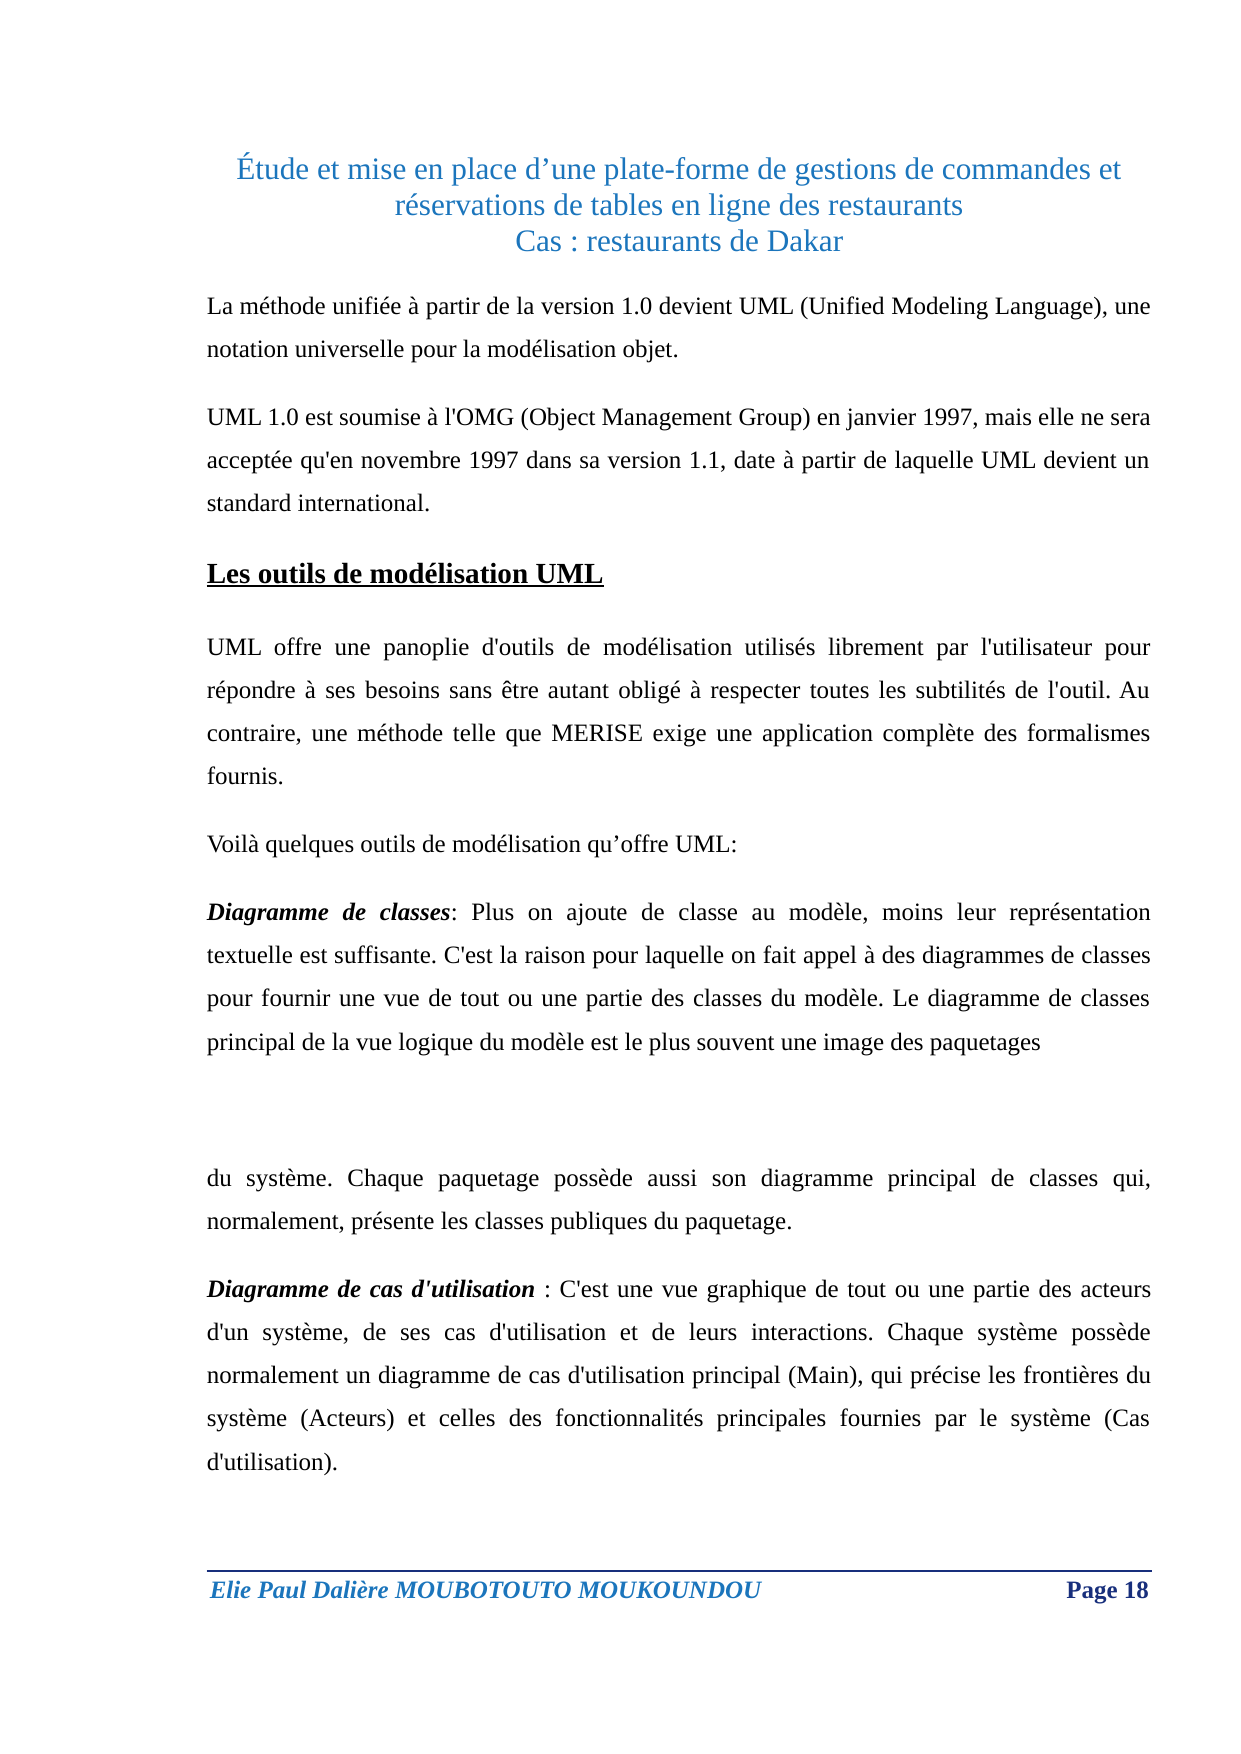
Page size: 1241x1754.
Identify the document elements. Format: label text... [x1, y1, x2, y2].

text UML 1.0 est soumise à l'OMG (Object Management Group) en janvier 1997, mais elle ne sera acceptée qu'en novembre 1997 dans sa version 1.1, date à partir de laquelle UML devient un standard international. [207, 402, 1152, 517]
text La méthode unifiée à partir de la version 1.0 devient UML (Unified Modeling Language), une notation universelle pour la modélisation objet. [207, 291, 1152, 363]
text Diagramme de classes: Plus on ajoute de classe au modèle, moins leur représentation textuelle est suffisante. C'est la raison pour laquelle on fait appel à des diagrammes de classes pour fournir une vue de tout ou une partie des classes du modèle. Le diagramme de classes principal de la vue logique du modèle est le plus souvent une image des paquetages [207, 897, 1152, 1055]
text UML offre une panoplie d'outils de modélisation utilisés librement par l'utilisateur pour répondre à ses besoins sans être autant obligé à respecter toutes les subtilités de l'outil. Au contraire, une méthode telle que MERISE exige une application complète des formalismes fournis. [207, 632, 1152, 790]
text du système. Chaque paquetage possède aussi son diagramme principal de classes qui, normalement, présente les classes publiques du paquetage. [207, 1163, 1152, 1235]
text Les outils de modélisation UML [207, 556, 1152, 590]
text Voilà quelques outils de modélisation qu’offre UML: [207, 829, 1152, 858]
text Diagramme de cas d'utilisation : C'est une vue graphique de tout ou une partie des acteurs d'un système, de ses cas d'utilisation et de leurs interactions. Chaque système possède normalement un diagramme de cas d'utilisation principal (Main), qui précise les frontières du système (Acteurs) et celles des fonctionnalités principales fournies par le système (Cas d'utilisation). [207, 1274, 1152, 1475]
